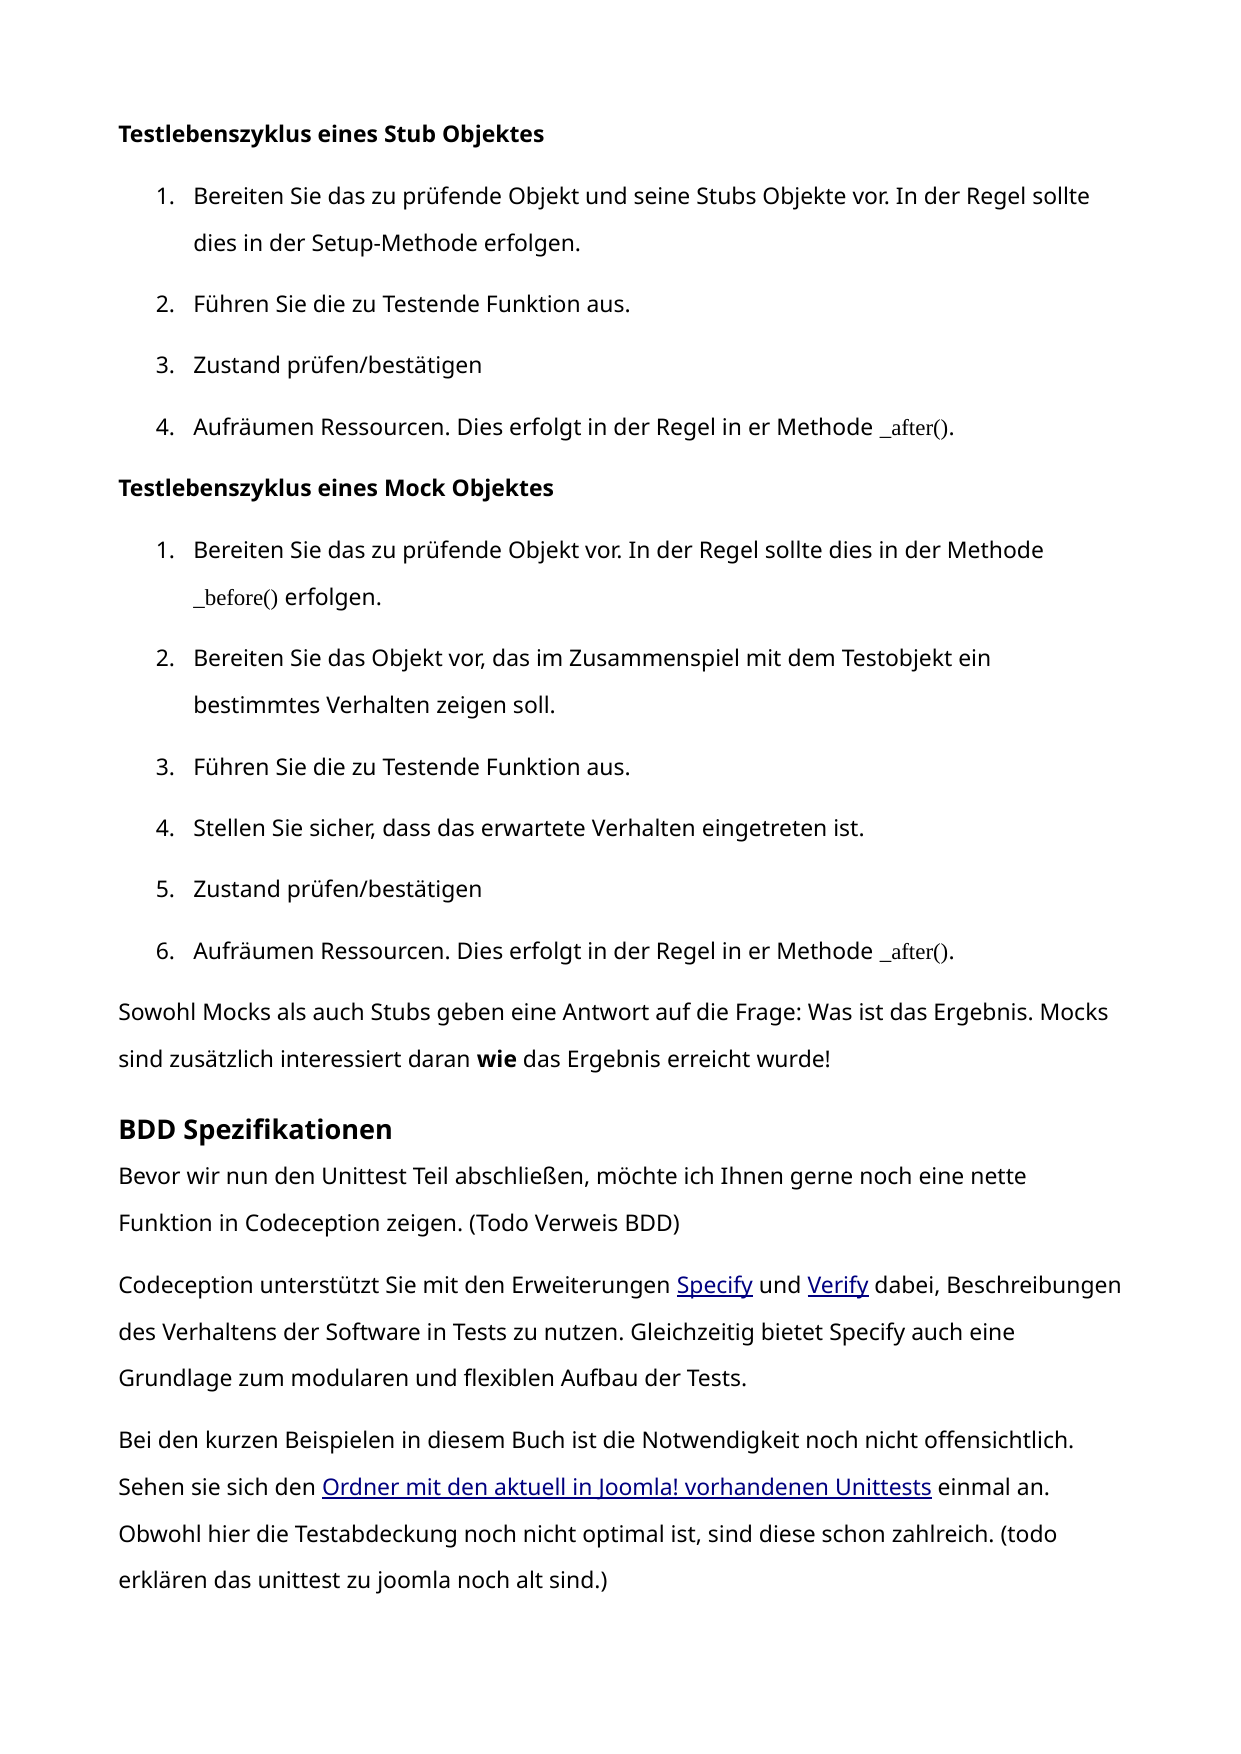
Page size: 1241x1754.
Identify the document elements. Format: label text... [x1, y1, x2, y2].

list Führen Sie die zu Testende Funktion aus. [156, 288, 1122, 319]
text Bevor wir nun den Unittest Teil abschließen, möchte ich Ihnen gerne noch eine nette Funktion in Codeception zeigen. (Todo Verweis BDD) [118, 1160, 1122, 1238]
list Aufräumen Ressourcen. Dies erfolgt in der Regel in er Methode _after(). [156, 935, 1122, 966]
text Testlebenszyklus eines Mock Objektes [118, 472, 1122, 503]
subtitle BDD Spezifikationen [118, 1111, 1122, 1148]
list Zustand prüfen/bestätigen [156, 873, 1122, 904]
list Bereiten Sie das Objekt vor, das im Zusammenspiel mit dem Testobjekt ein bestimmtes Verhalten zeigen soll. [156, 642, 1122, 720]
list Bereiten Sie das zu prüfende Objekt und seine Stubs Objekte vor. In der Regel sollte dies in der Setup-Methode erfolgen. [156, 179, 1122, 258]
list Aufräumen Ressourcen. Dies erfolgt in der Regel in er Methode _after(). [156, 411, 1122, 442]
list Bereiten Sie das zu prüfende Objekt vor. In der Regel sollte dies in der Methode _before() erfolgen. [156, 534, 1122, 612]
text Sowohl Mocks als auch Stubs geben eine Antwort auf die Frage: Was ist das Ergebnis. Mocks sind zusätzlich interessiert daran wie das Ergebnis erreicht wurde! [118, 996, 1122, 1074]
list Führen Sie die zu Testende Funktion aus. [156, 750, 1122, 782]
list Zustand prüfen/bestätigen [156, 349, 1122, 381]
text Bei den kurzen Beispielen in diesem Buch ist die Notwendigkeit noch nicht offensichtlich. Sehen sie sich den Ordner mit den aktuell in Joomla! vorhandenen Unittests einmal an. Obwohl hier die Testabdeckung noch nicht optimal ist, sind diese schon zahlreich. (todo erklären das unittest zu joomla noch alt sind.) [118, 1424, 1122, 1596]
list Stellen Sie sicher, dass das erwartete Verhalten eingetreten ist. [156, 812, 1122, 843]
text Testlebenszyklus eines Stub Objektes [118, 118, 1122, 149]
text Codeception unterstützt Sie mit den Erweiterungen Specify und Verify dabei, Beschreibungen des Verhaltens der Software in Tests zu nutzen. Gleichzeitig bietet Specify auch eine Grundlage zum modularen und flexiblen Aufbau der Tests. [118, 1268, 1122, 1393]
